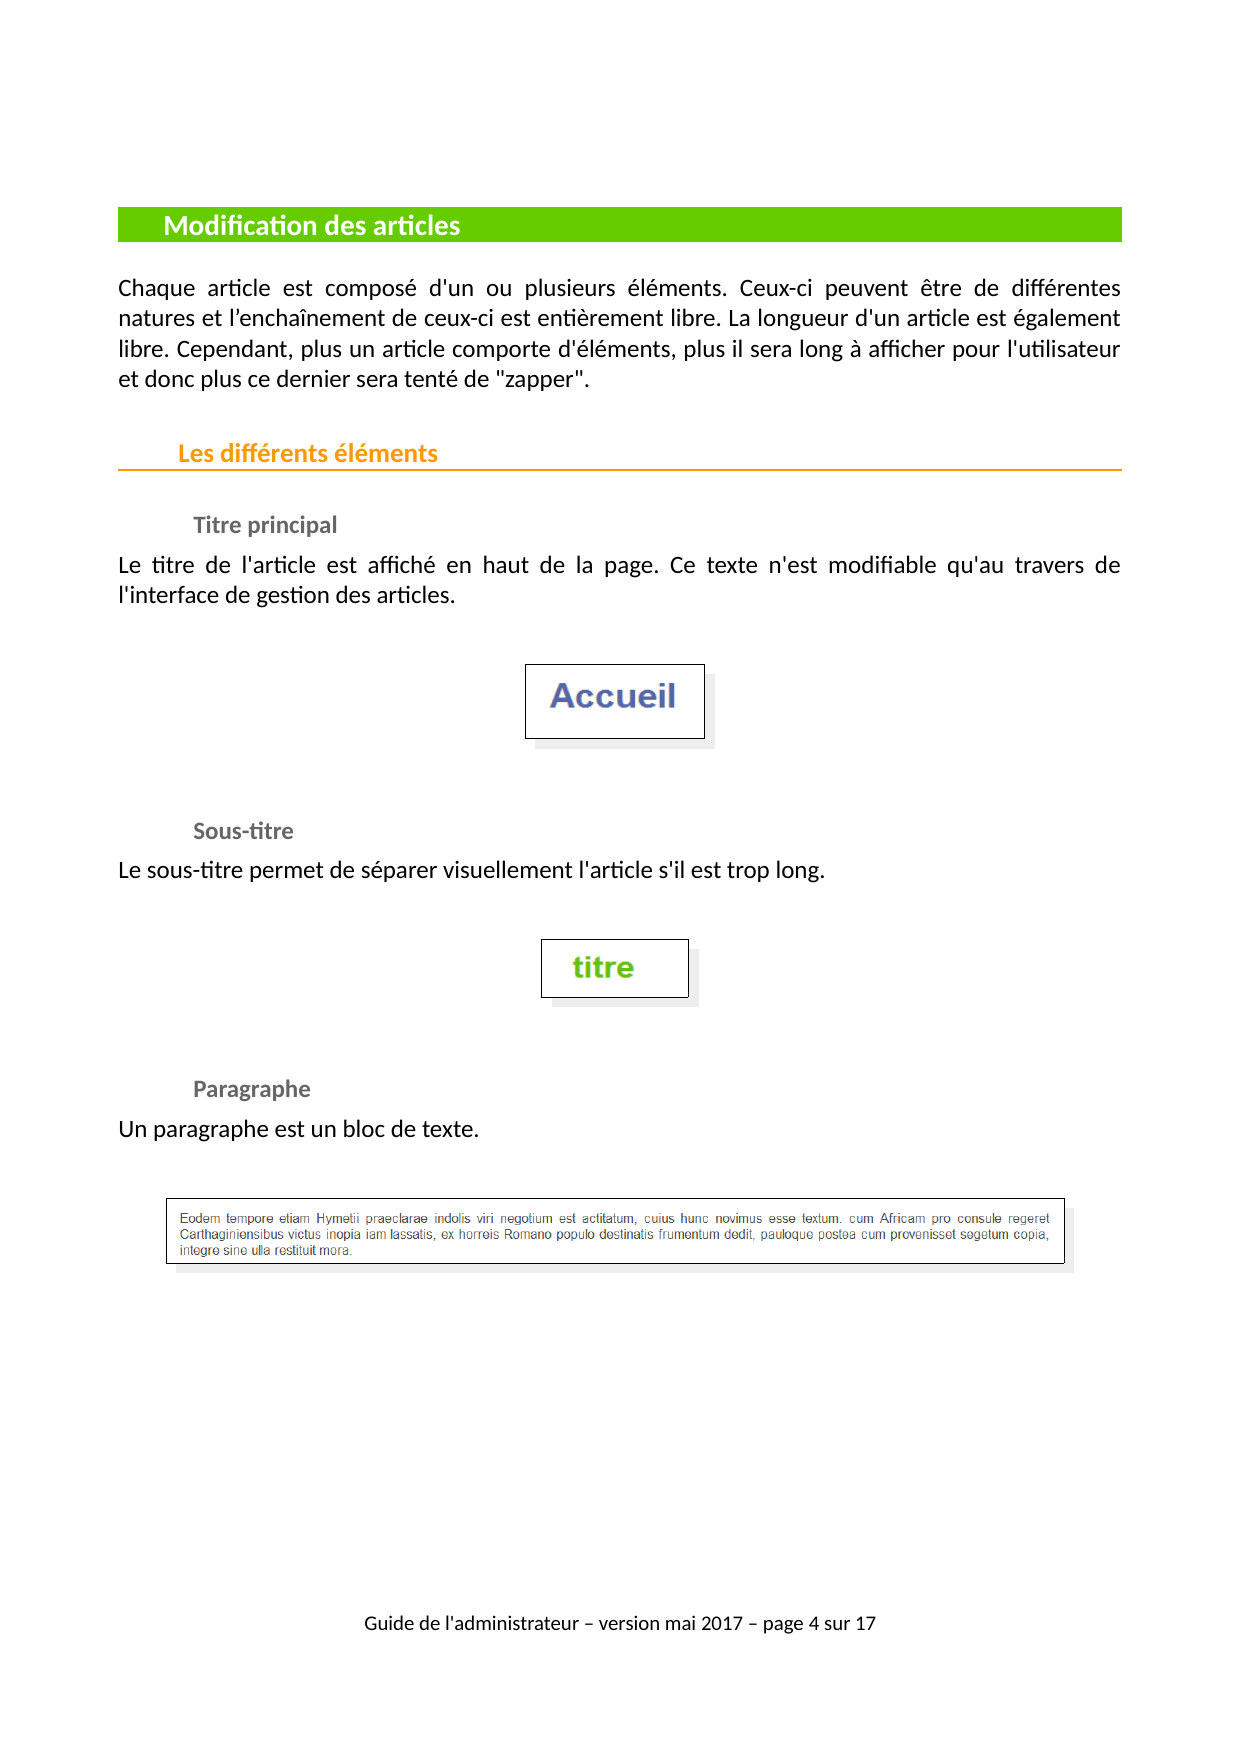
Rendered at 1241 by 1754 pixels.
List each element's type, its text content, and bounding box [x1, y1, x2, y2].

picture [526, 665, 704, 738]
subtitle Les différents éléments [118, 436, 1122, 469]
text Le sous-titre permet de séparer visuellement l'article s'il est trop long. [118, 854, 1122, 885]
subtitle Modification des articles [118, 207, 1122, 242]
subtitle Titre principal [118, 509, 1122, 540]
subtitle Paragraphe [118, 1073, 1122, 1104]
text Un paragraphe est un bloc de texte. [118, 1113, 1122, 1143]
picture [167, 1199, 1064, 1263]
subtitle Sous-titre [118, 815, 1122, 845]
text Le titre de l'article est affiché en haut de la page. Ce texte n'est modifiable qu'au travers de l'interface de gestion des articles. [118, 549, 1122, 610]
text Chaque article est composé d'un ou plusieurs éléments. Ceux-ci peuvent être de différentes natures et l’enchaînement de ceux-ci est entièrement libre. La longueur d'un article est également libre. Cependant, plus un article comporte d'éléments, plus il sera long à afficher pour l'utilisateur et donc plus ce dernier sera tenté de "zapper". [118, 272, 1122, 394]
picture [542, 940, 688, 997]
